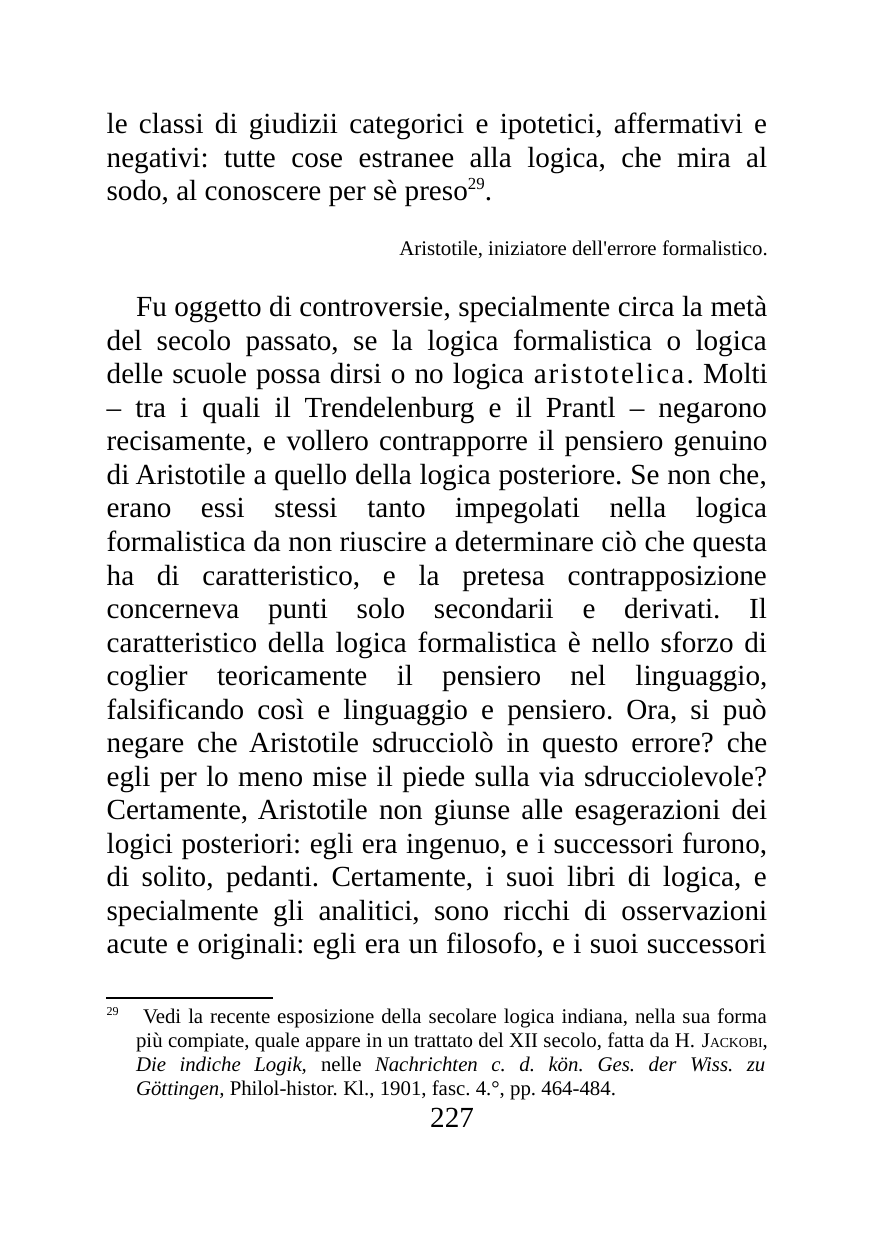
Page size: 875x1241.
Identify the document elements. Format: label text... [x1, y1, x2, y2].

text le classi di giudizii categorici e ipotetici, affermativi e negativi: tutte cose estranee alla logica, che mira al sodo, al conoscere per sè preso. [106, 106, 768, 207]
text Fu oggetto di controversie, specialmente circa la metà del secolo passato, se la logica formalistica o logica delle scuole possa dirsi o no logica aristotelica. Molti ‒ tra i quali il Trendelenburg e il Prantl ‒ negarono recisamente, e vollero contrapporre il pensiero genuino di Aristotile a quello della logica posteriore. Se non che, erano essi stessi tanto impegolati nella logica formalistica da non riuscire a determinare ciò che questa ha di caratteristico, e la pretesa contrapposizione concerneva punti solo secondarii e derivati. Il caratteristico della logica formalistica è nello sforzo di coglier teoricamente il pensiero nel linguaggio, falsificando così e linguaggio e pensiero. Ora, si può negare che Aristotile sdrucciolò in questo errore? che egli per lo meno mise il piede sulla via sdrucciolevole? Certamente, Aristotile non giunse alle esagerazioni dei logici posteriori: egli era ingenuo, e i successori furono, di solito, pedanti. Certamente, i suoi libri di logica, e specialmente gli analitici, sono ricchi di osservazioni acute e originali: egli era un filosofo, e i suoi successori [106, 289, 768, 960]
text Aristotile, iniziatore dell'errore formalistico. [106, 236, 768, 260]
text Vedi la recente esposizione della secolare logica indiana, nella sua forma più compiate, quale appare in un trattato del XII secolo, fatta da H. Jackobi, Die indiche Logik, nelle Nachrichten c. d. kön. Ges. der Wiss. zu Göttingen, Philol-histor. Kl., 1901, fasc. 4.°, pp. 464-484. [106, 1004, 768, 1100]
